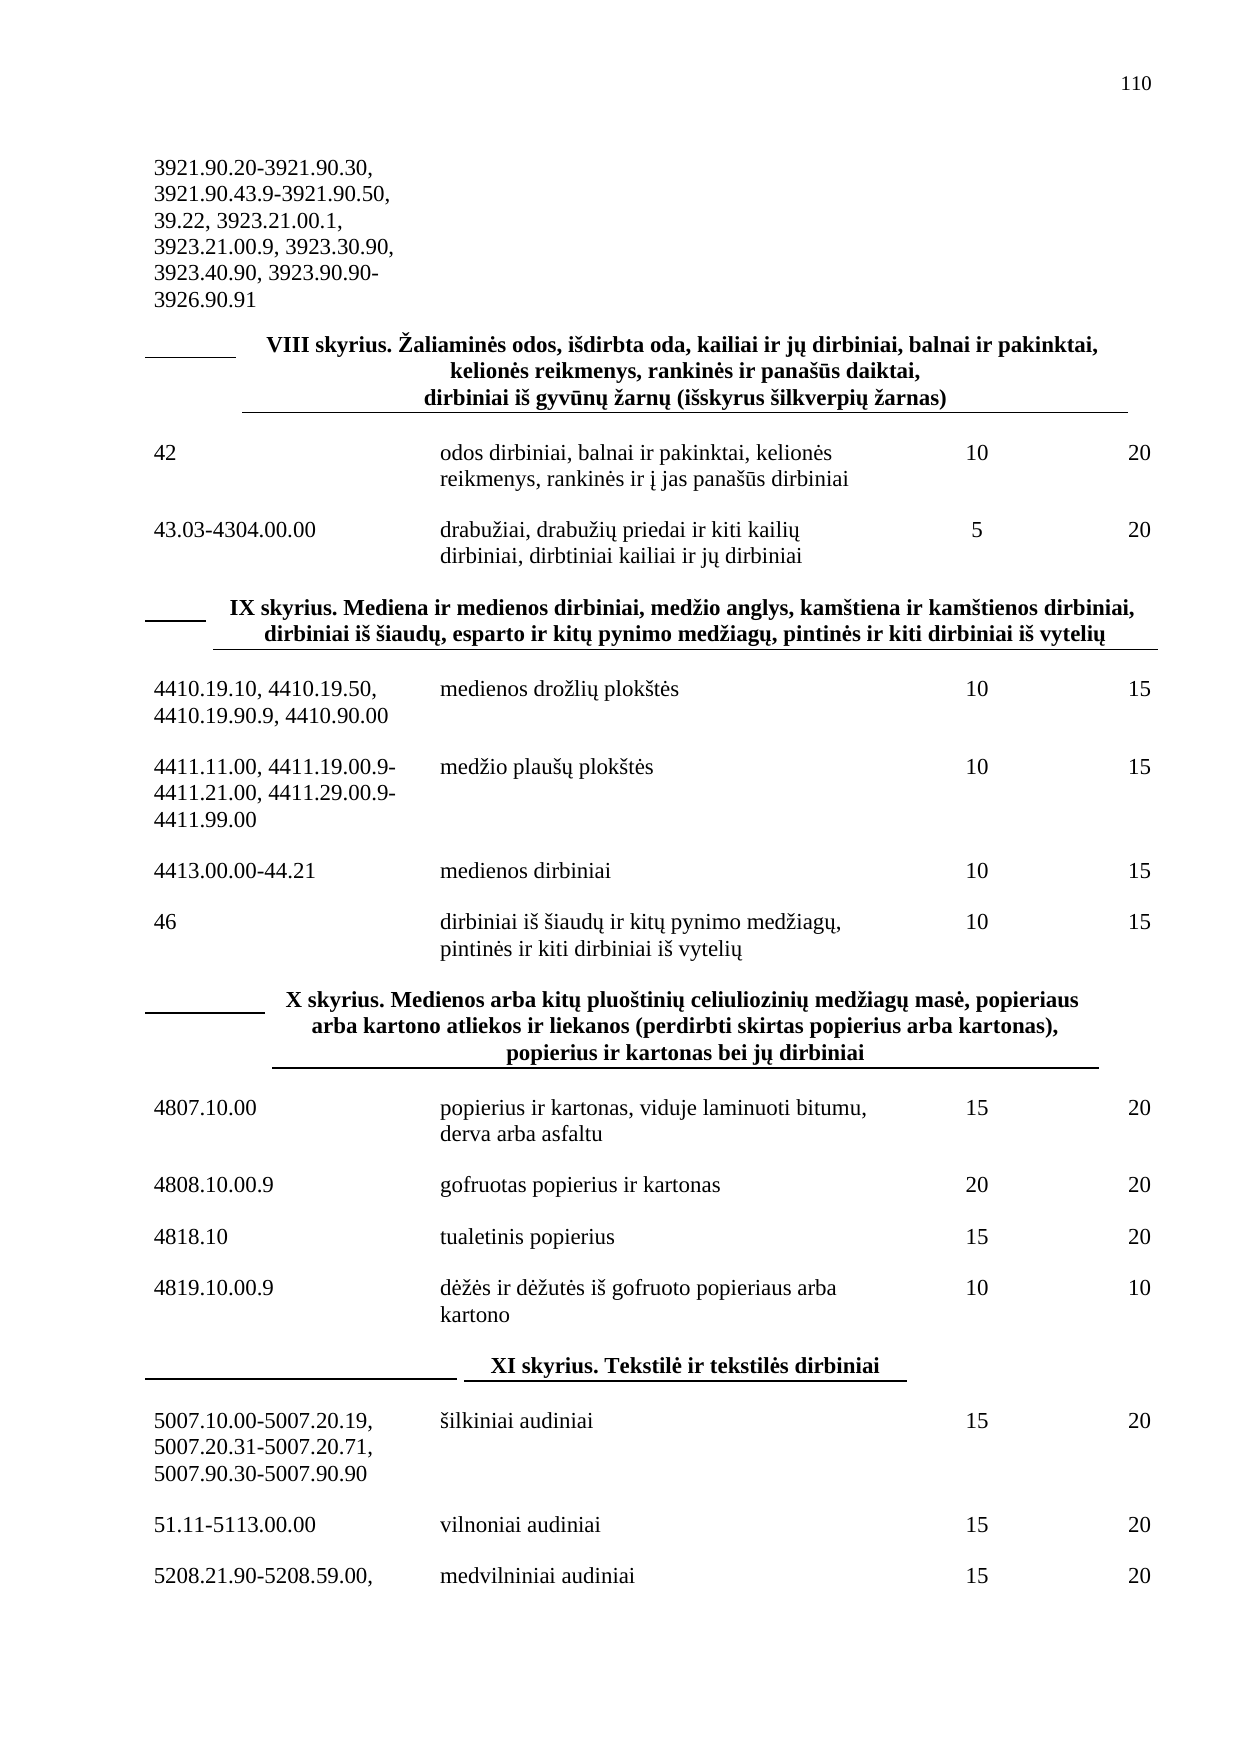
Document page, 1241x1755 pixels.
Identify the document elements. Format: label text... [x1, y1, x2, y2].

table_cell 51.11-5113.00.00 [148, 1499, 434, 1550]
table_cell XI skyrius. Tekstilė ir tekstilės dirbiniai [148, 1340, 1217, 1394]
table_cell 42 [148, 426, 434, 504]
table_cell X skyrius. Medienos arba kitų pluoštinių celiuliozinių medžiagų masė, popieriaus arba kartono atliekos ir liekanos (perdirbti skirtas popierius arba kartonas), popierius ir kartonas bei jų dirbiniai [148, 974, 1217, 1081]
table_cell 20 [1062, 504, 1217, 581]
table_cell 15 [1062, 741, 1217, 844]
table_cell gofruotas popierius ir kartonas [434, 1159, 892, 1210]
table_cell 20 [892, 1159, 1062, 1210]
table_cell 4410.19.10, 4410.19.50, 4410.19.90.9, 4410.90.00 [148, 663, 434, 741]
table_cell 20 [1062, 426, 1217, 504]
table_cell [434, 148, 892, 318]
table_cell 5208.21.90-5208.59.00, [148, 1550, 434, 1601]
table_cell 10 [892, 663, 1062, 741]
table_cell 15 [892, 1081, 1062, 1159]
table_cell 43.03-4304.00.00 [148, 504, 434, 581]
table_cell tualetinis popierius [434, 1210, 892, 1262]
table_cell 20 [1062, 1210, 1217, 1262]
table_cell IX skyrius. Mediena ir medienos dirbiniai, medžio anglys, kamštiena ir kamštienos dirbiniai, dirbiniai iš šiaudų, esparto ir kitų pynimo medžiagų, pintinės ir kiti dirbiniai iš vytelių [148, 581, 1217, 663]
table_cell vilnoniai audiniai [434, 1499, 892, 1550]
table_cell 4818.10 [148, 1210, 434, 1262]
table_cell medienos dirbiniai [434, 845, 892, 896]
table_cell 10 [892, 896, 1062, 974]
table_cell 15 [892, 1550, 1062, 1601]
table_cell 46 [148, 896, 434, 974]
table_cell 4413.00.00-44.21 [148, 845, 434, 896]
table_cell 15 [892, 1499, 1062, 1550]
table_cell 15 [892, 1210, 1062, 1262]
table_cell [892, 148, 1069, 318]
table_cell 5007.10.00-5007.20.19, 5007.20.31-5007.20.71, 5007.90.30-5007.90.90 [148, 1395, 434, 1498]
table_cell odos dirbiniai, balnai ir pakinktai, kelionės reikmenys, rankinės ir į jas panašūs dirbiniai [434, 426, 892, 504]
table_cell medvilniniai audiniai [434, 1550, 892, 1601]
table_cell šilkiniai audiniai [434, 1395, 892, 1498]
table_cell dirbiniai iš šiaudų ir kitų pynimo medžiagų, pintinės ir kiti dirbiniai iš vytelių [434, 896, 892, 974]
table_cell 10 [892, 845, 1062, 896]
table_cell 20 [1062, 1159, 1217, 1210]
table_cell 10 [892, 1262, 1062, 1339]
table_cell [1069, 148, 1217, 318]
table_cell 4819.10.00.9 [148, 1262, 434, 1339]
table_cell medienos drožlių plokštės [434, 663, 892, 741]
table_cell 15 [892, 1395, 1062, 1498]
table_cell 4411.11.00, 4411.19.00.9-4411.21.00, 4411.29.00.9-4411.99.00 [148, 741, 434, 844]
table_cell 15 [1062, 896, 1217, 974]
table_cell 20 [1062, 1081, 1217, 1159]
table_cell dėžės ir dėžutės iš gofruoto popieriaus arba kartono [434, 1262, 892, 1339]
table_cell 20 [1062, 1395, 1217, 1498]
table_cell medžio plaušų plokštės [434, 741, 892, 844]
table_cell drabužiai, drabužių priedai ir kiti kailių dirbiniai, dirbtiniai kailiai ir jų dirbiniai [434, 504, 892, 581]
table_cell 15 [1062, 663, 1217, 741]
table_cell 10 [1062, 1262, 1217, 1339]
table_cell 3921.90.20-3921.90.30, 3921.90.43.9-3921.90.50, 39.22, 3923.21.00.1, 3923.21.00.9, 3923.30.90, 3923.40.90, 3923.90.90- 3926.90.91 [148, 148, 434, 318]
table_cell 4807.10.00 [148, 1081, 434, 1159]
table_cell 5 [892, 504, 1062, 581]
table_cell 20 [1062, 1550, 1217, 1601]
table_cell popierius ir kartonas, viduje laminuoti bitumu, derva arba asfaltu [434, 1081, 892, 1159]
table_cell 10 [892, 426, 1062, 504]
table_cell 15 [1062, 845, 1217, 896]
table_cell VIII skyrius. Žaliaminės odos, išdirbta oda, kailiai ir jų dirbiniai, balnai ir pakinktai, kelionės reikmenys, rankinės ir panašūs daiktai, dirbiniai iš gyvūnų žarnų (išskyrus šilkverpių žarnas) [148, 318, 1217, 426]
table_cell 20 [1062, 1499, 1217, 1550]
table_cell 10 [892, 741, 1062, 844]
table_cell 4808.10.00.9 [148, 1159, 434, 1210]
